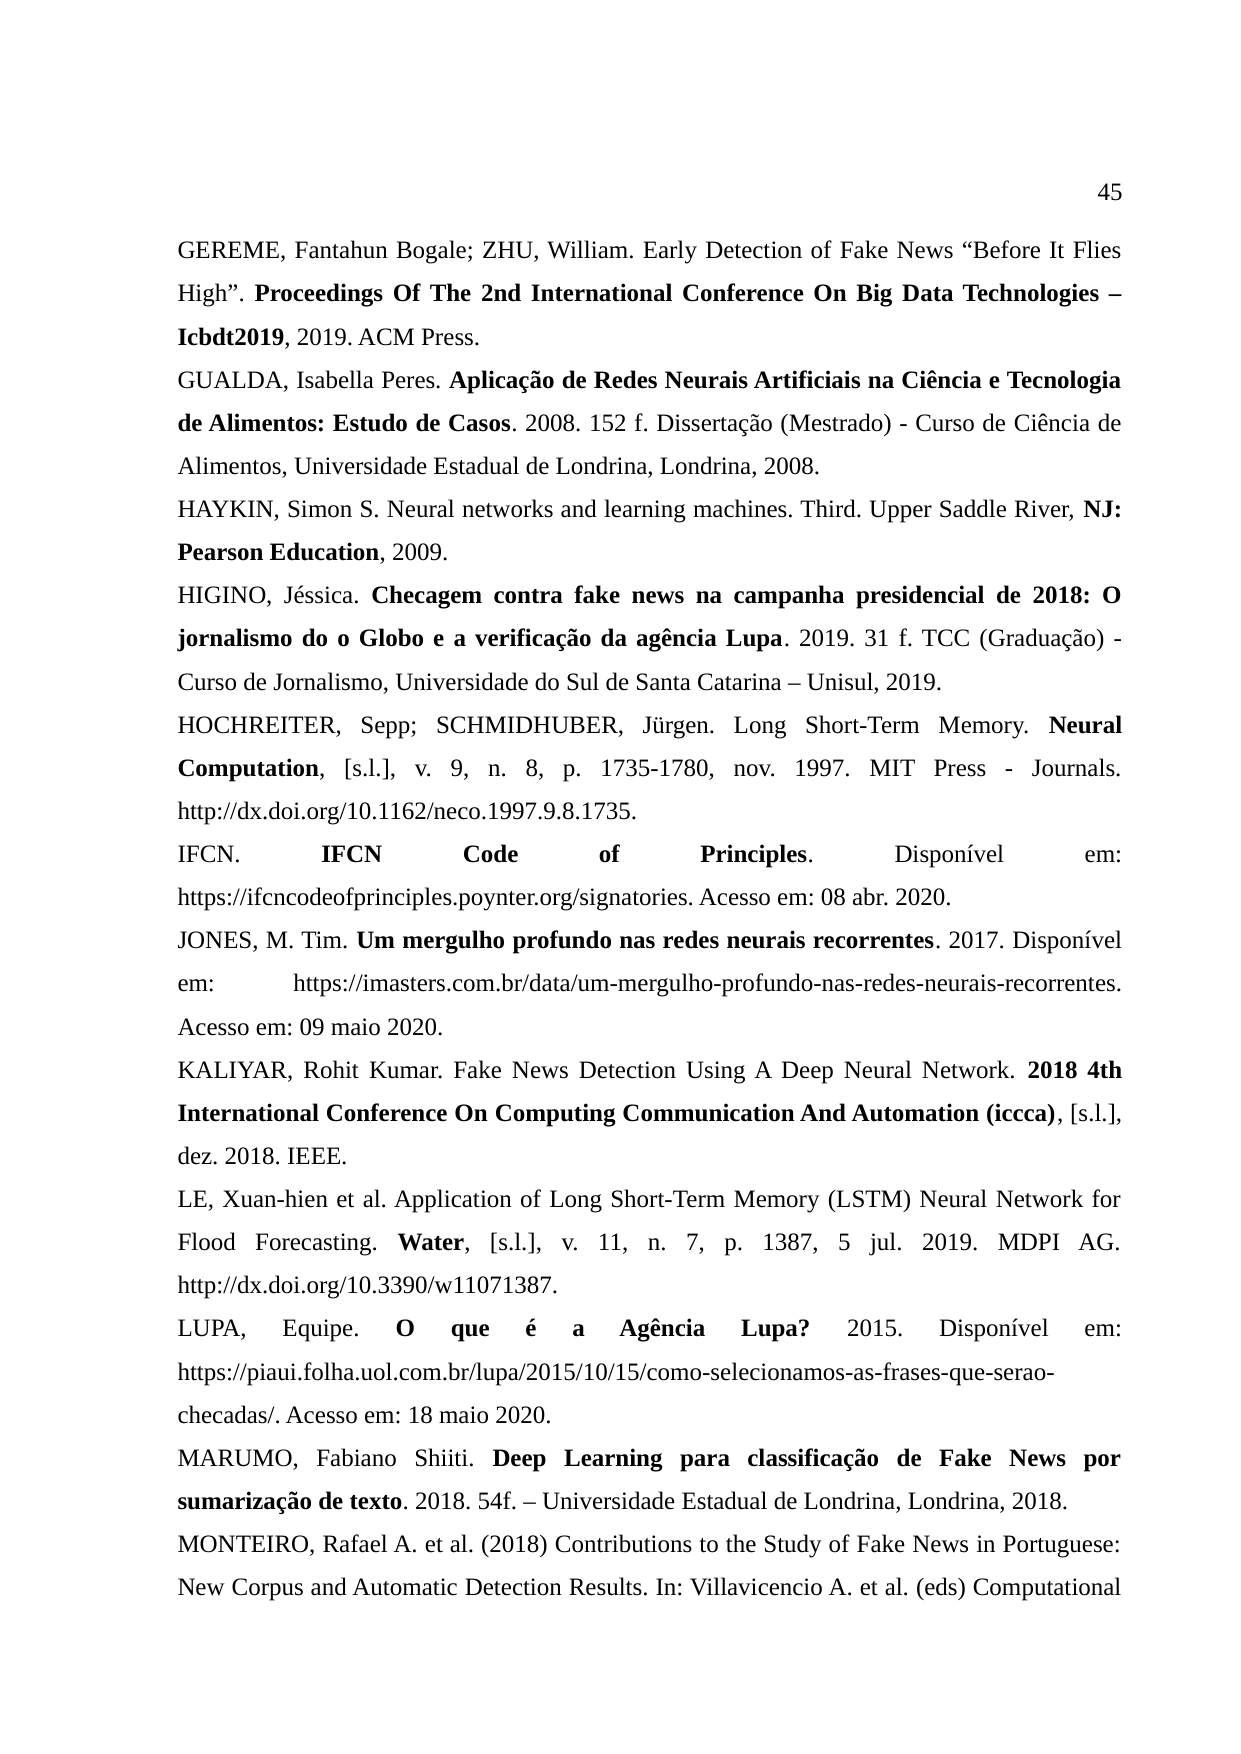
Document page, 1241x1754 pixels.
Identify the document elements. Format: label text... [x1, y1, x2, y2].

text IFCN. IFCN Code of Principles. Disponível em: https://ifcncodeofprinciples.poynter.org/signatories. Acesso em: 08 abr. 2020. [177, 839, 1122, 911]
text LUPA, Equipe. O que é a Agência Lupa? 2015. Disponível em: https://piaui.folha.uol.com.br/lupa/2015/10/15/como-selecionamos-as-frases-que-serao-checadas/. Acesso em: 18 maio 2020. [177, 1313, 1122, 1428]
text HOCHREITER, Sepp; SCHMIDHUBER, Jürgen. Long Short-Term Memory. Neural Computation, [s.l.], v. 9, n. 8, p. 1735-1780, nov. 1997. MIT Press - Journals. http://dx.doi.org/10.1162/neco.1997.9.8.1735. [177, 710, 1122, 825]
text JONES, M. Tim. Um mergulho profundo nas redes neurais recorrentes. 2017. Disponível em: https://imasters.com.br/data/um-mergulho-profundo-nas-redes-neurais-recorrentes. Acesso em: 09 maio 2020. [177, 925, 1122, 1040]
text HAYKIN, Simon S. Neural networks and learning machines. Third. Upper Saddle River, NJ: Pearson Education, 2009. [177, 494, 1122, 566]
text LE, Xuan-hien et al. Application of Long Short-Term Memory (LSTM) Neural Network for Flood Forecasting. Water, [s.l.], v. 11, n. 7, p. 1387, 5 jul. 2019. MDPI AG. http://dx.doi.org/10.3390/w11071387. [177, 1184, 1122, 1299]
text GEREME, Fantahun Bogale; ZHU, William. Early Detection of Fake News “Before It Flies High”. Proceedings Of The 2nd International Conference On Big Data Technologies – Icbdt2019, 2019. ACM Press. [177, 235, 1122, 350]
text HIGINO, Jéssica. Checagem contra fake news na campanha presidencial de 2018: O jornalismo do o Globo e a verificação da agência Lupa. 2019. 31 f. TCC (Graduação) - Curso de Jornalismo, Universidade do Sul de Santa Catarina – Unisul, 2019. [177, 580, 1122, 695]
text MARUMO, Fabiano Shiiti. Deep Learning para classificação de Fake News por sumarização de texto. 2018. 54f. – Universidade Estadual de Londrina, Londrina, 2018. [177, 1443, 1122, 1515]
text KALIYAR, Rohit Kumar. Fake News Detection Using A Deep Neural Network. 2018 4th International Conference On Computing Communication And Automation (iccca), [s.l.], dez. 2018. IEEE. [177, 1055, 1122, 1170]
text GUALDA, Isabella Peres. Aplicação de Redes Neurais Artificiais na Ciência e Tecnologia de Alimentos: Estudo de Casos. 2008. 152 f. Dissertação (Mestrado) - Curso de Ciência de Alimentos, Universidade Estadual de Londrina, Londrina, 2008. [177, 365, 1122, 480]
text MONTEIRO, Rafael A. et al. (2018) Contributions to the Study of Fake News in Portuguese: New Corpus and Automatic Detection Results. In: Villavicencio A. et al. (eds) Computational [177, 1529, 1122, 1601]
